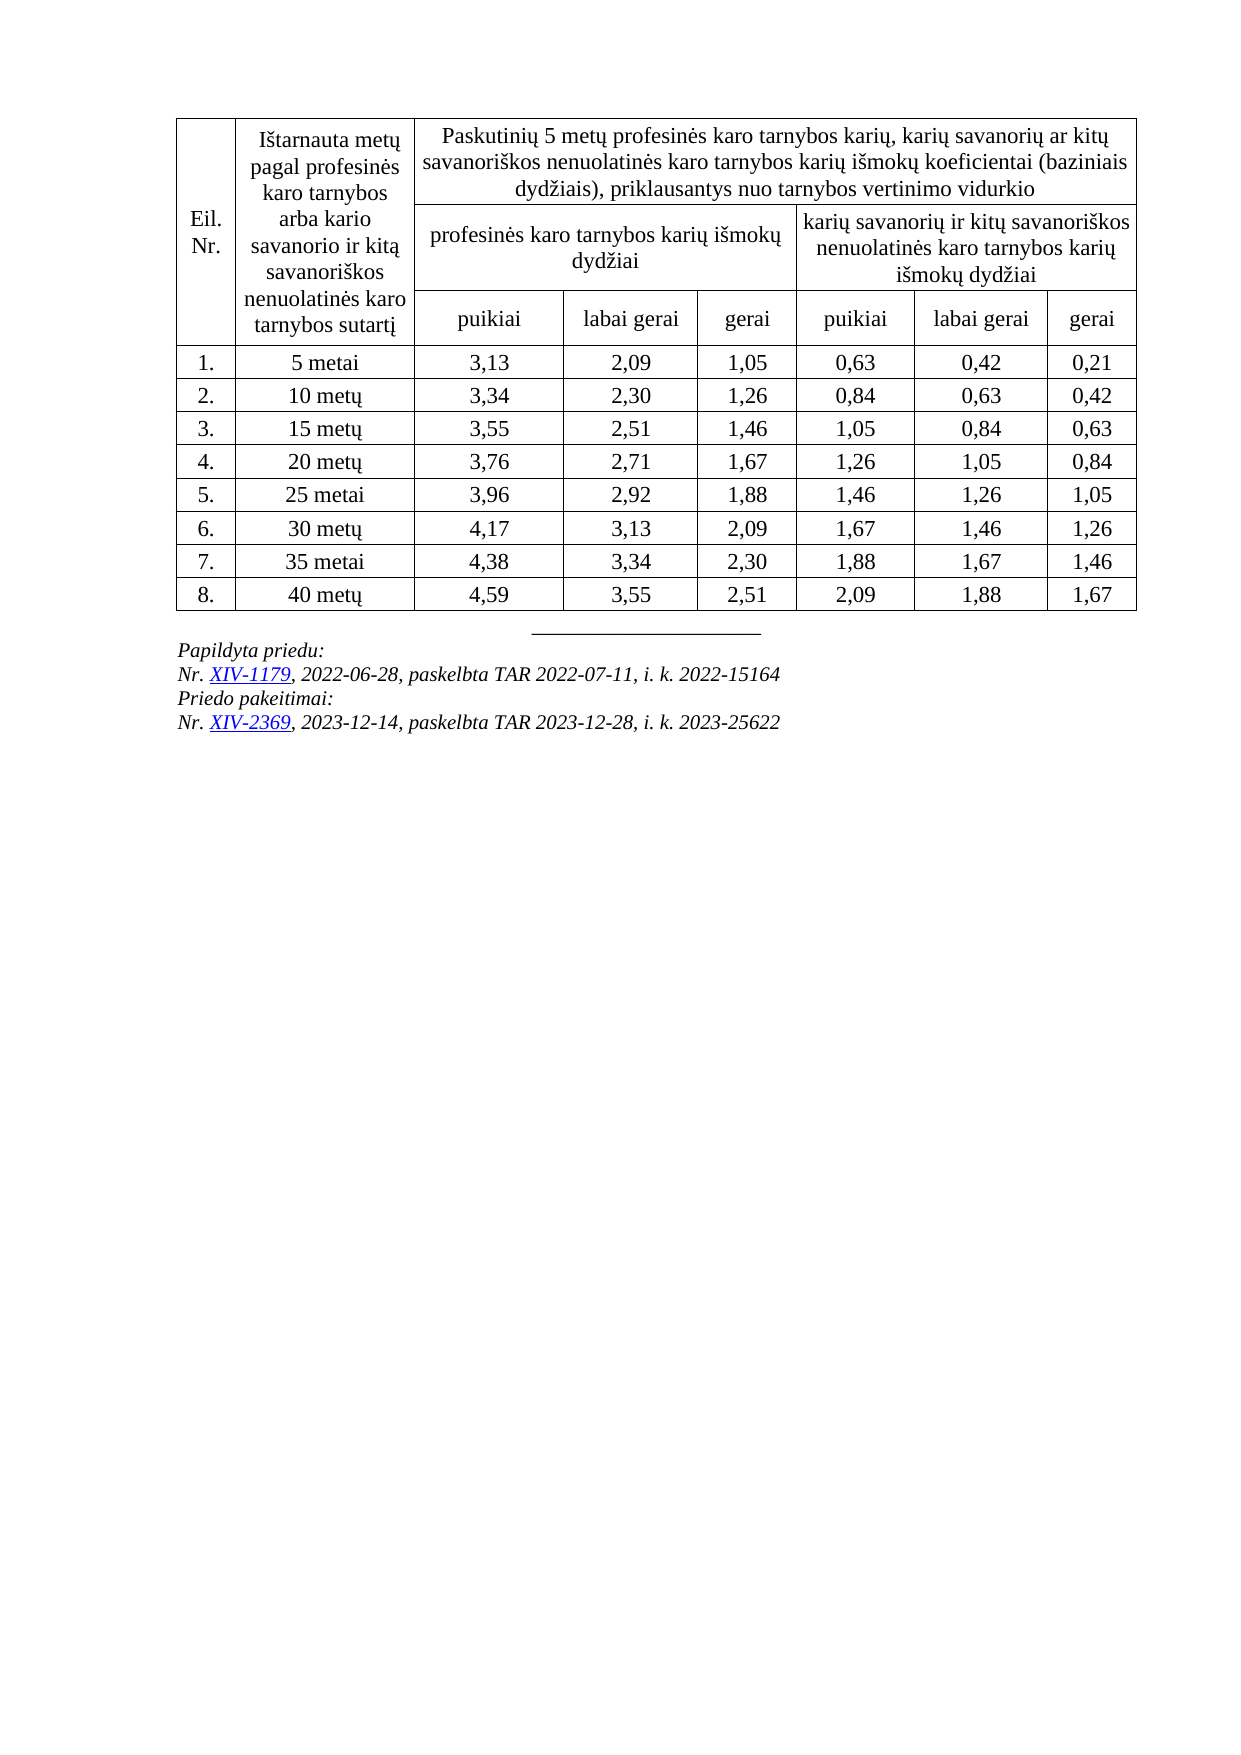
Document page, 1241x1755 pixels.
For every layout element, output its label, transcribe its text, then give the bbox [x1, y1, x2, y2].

table_cell 35 metai [236, 545, 414, 577]
table_cell 20 metų [236, 445, 414, 477]
table_cell 3. [177, 412, 235, 444]
table_cell 1,05 [1048, 479, 1136, 511]
table_cell 1,67 [698, 445, 796, 477]
table_cell 2,51 [698, 578, 796, 610]
table_cell 4,38 [415, 545, 563, 577]
table_cell 2,30 [698, 545, 796, 577]
table_cell 1,46 [1048, 545, 1136, 577]
table_header Ištarnauta metų pagal profesinės karo tarnybos arba kario savanorio ir kitą savanoriškos nenuolatinės karo tarnybos sutartį [236, 119, 414, 344]
table_cell 1,26 [1048, 512, 1136, 544]
table_cell labai gerai [915, 291, 1047, 344]
table_cell puikiai [415, 291, 563, 344]
table_cell 1,46 [915, 512, 1047, 544]
table_cell 30 metų [236, 512, 414, 544]
table_cell 2,09 [698, 512, 796, 544]
table_cell 2,30 [564, 379, 697, 411]
text Nr. XIV-1179, 2022-06-28, paskelbta TAR 2022-07-11, i. k. 2022-15164 [177, 662, 1152, 686]
table_cell 5. [177, 479, 235, 511]
table_cell 1,67 [1048, 578, 1136, 610]
table_cell 0,63 [1048, 412, 1136, 444]
table_cell 4. [177, 445, 235, 477]
table_cell karių savanorių ir kitų savanoriškos nenuolatinės karo tarnybos karių išmokų dydžiai [797, 205, 1136, 290]
table_cell 3,96 [415, 479, 563, 511]
table_cell 3,55 [415, 412, 563, 444]
text Priedo pakeitimai: [177, 686, 1152, 710]
table_cell 1. [177, 346, 235, 378]
table_cell 3,34 [415, 379, 563, 411]
table_cell 0,42 [1048, 379, 1136, 411]
table_cell 0,84 [1048, 445, 1136, 477]
table_cell 2,51 [564, 412, 697, 444]
table_cell labai gerai [564, 291, 697, 344]
table_cell 2,09 [797, 578, 914, 610]
table_cell 2. [177, 379, 235, 411]
table_header Paskutinių 5 metų profesinės karo tarnybos karių, karių savanorių ar kitų savanoriškos nenuolatinės karo tarnybos karių išmokų koeficientai (baziniais dydžiais), priklausantys nuo tarnybos vertinimo vidurkio [415, 119, 1136, 204]
table_cell gerai [698, 291, 796, 344]
text Papildyta priedu: [177, 638, 1152, 662]
table_cell 1,26 [915, 479, 1047, 511]
table_cell 8. [177, 578, 235, 610]
table_cell 5 metai [236, 346, 414, 378]
table_cell gerai [1048, 291, 1136, 344]
table_cell 3,34 [564, 545, 697, 577]
table_cell 3,13 [415, 346, 563, 378]
table_cell 2,92 [564, 479, 697, 511]
table_cell 1,05 [797, 412, 914, 444]
table_cell 3,55 [564, 578, 697, 610]
text ____________________ [177, 611, 1152, 638]
table_cell 0,42 [915, 346, 1047, 378]
table_cell 25 metai [236, 479, 414, 511]
text Nr. XIV-2369, 2023-12-14, paskelbta TAR 2023-12-28, i. k. 2023-25622 [177, 710, 1152, 734]
table_cell puikiai [797, 291, 914, 344]
table_cell 0,21 [1048, 346, 1136, 378]
table_cell 1,05 [698, 346, 796, 378]
table_cell 1,67 [797, 512, 914, 544]
table_cell 1,67 [915, 545, 1047, 577]
table_cell 6. [177, 512, 235, 544]
table_cell 3,76 [415, 445, 563, 477]
table_cell 1,88 [797, 545, 914, 577]
table_cell 1,05 [915, 445, 1047, 477]
table_cell 10 metų [236, 379, 414, 411]
table_cell 2,09 [564, 346, 697, 378]
table_cell 40 metų [236, 578, 414, 610]
table_cell 4,17 [415, 512, 563, 544]
table_cell 1,46 [797, 479, 914, 511]
table_cell 0,63 [915, 379, 1047, 411]
table_cell profesinės karo tarnybos karių išmokų dydžiai [415, 205, 796, 290]
table_cell 3,13 [564, 512, 697, 544]
table_header Eil. Nr. [177, 119, 235, 344]
table_cell 1,26 [797, 445, 914, 477]
table_cell 1,26 [698, 379, 796, 411]
table_cell 1,88 [698, 479, 796, 511]
table_cell 0,84 [797, 379, 914, 411]
table_cell 15 metų [236, 412, 414, 444]
table_cell 0,63 [797, 346, 914, 378]
table_cell 0,84 [915, 412, 1047, 444]
table_cell 1,46 [698, 412, 796, 444]
table_cell 7. [177, 545, 235, 577]
table_cell 1,88 [915, 578, 1047, 610]
table_cell 2,71 [564, 445, 697, 477]
table_cell 4,59 [415, 578, 563, 610]
